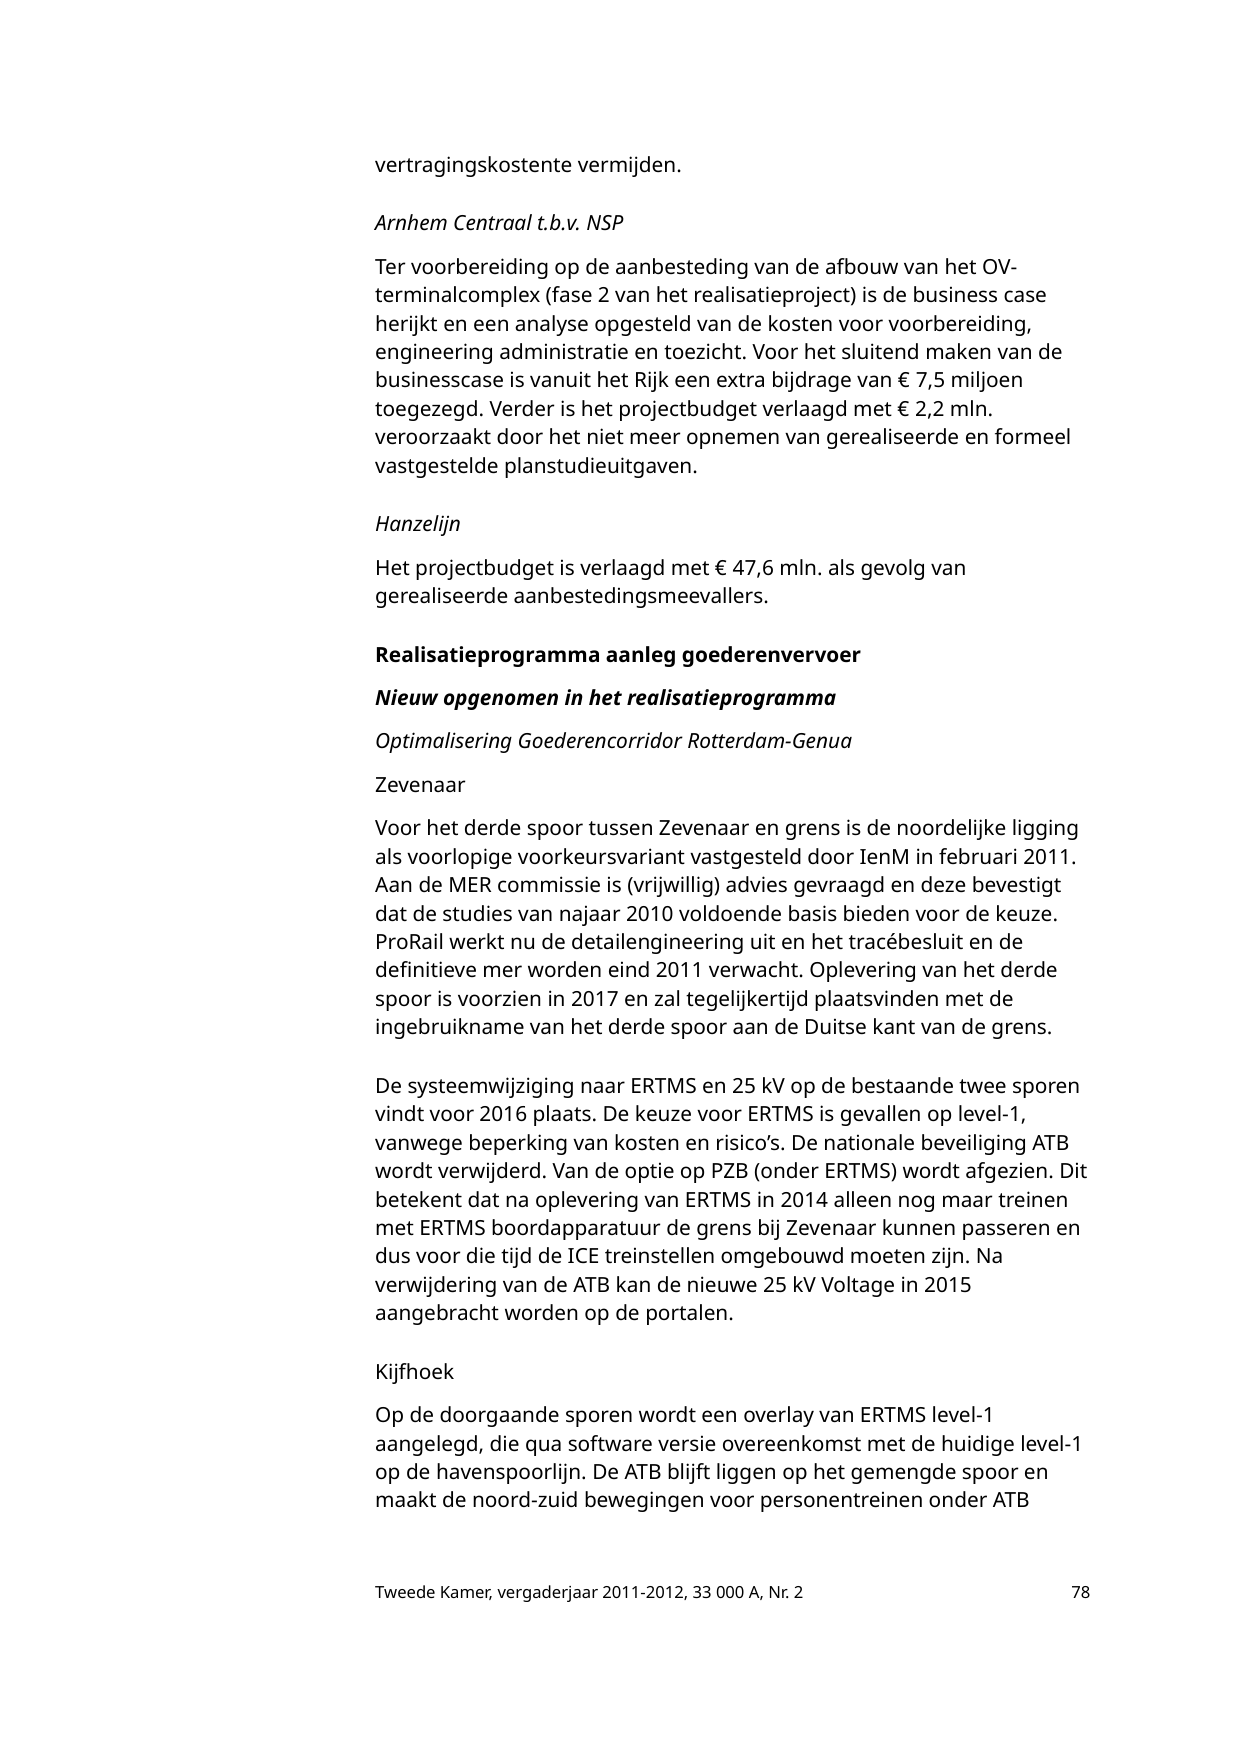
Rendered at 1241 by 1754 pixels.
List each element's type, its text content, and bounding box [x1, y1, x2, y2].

text Realisatieprogramma aanleg goederenvervoer [375, 640, 1090, 668]
text Kijfhoek [375, 1357, 1090, 1385]
text Op de doorgaande sporen wordt een overlay van ERTMS level-1 aangelegd, die qua software versie overeenkomst met de huidige level-1 op de havenspoorlijn. De ATB blijft liggen op het gemengde spoor en maakt de noord-zuid bewegingen voor personentreinen onder ATB [375, 1400, 1090, 1514]
text Nieuw opgenomen in het realisatieprogramma [375, 683, 1090, 712]
text vertragingskostente vermijden. [375, 150, 1090, 178]
text Het projectbudget is verlaagd met € 47,6 mln. als gevolg van gerealiseerde aanbestedingsmeevallers. [375, 553, 1090, 610]
text Arnhem Centraal t.b.v. NSP [375, 208, 1090, 237]
text Hanzelijn [375, 509, 1090, 538]
text Ter voorbereiding op de aanbesteding van de afbouw van het OV-terminalcomplex (fase 2 van het realisatieproject) is de business case herijkt en een analyse opgesteld van de kosten voor voorbereiding, engineering administratie en toezicht. Voor het sluitend maken van de businesscase is vanuit het Rijk een extra bijdrage van € 7,5 miljoen toegezegd. Verder is het projectbudget verlaagd met € 2,2 mln. veroorzaakt door het niet meer opnemen van gerealiseerde en formeel vastgestelde planstudieuitgaven. [375, 252, 1090, 479]
text Zevenaar [375, 770, 1090, 798]
text De systeemwijziging naar ERTMS en 25 kV op de bestaande twee sporen vindt voor 2016 plaats. De keuze voor ERTMS is gevallen op level-1, vanwege beperking van kosten en risico’s. De nationale beveiliging ATB wordt verwijderd. Van de optie op PZB (onder ERTMS) wordt afgezien. Dit betekent dat na oplevering van ERTMS in 2014 alleen nog maar treinen met ERTMS boordapparatuur de grens bij Zevenaar kunnen passeren en dus voor die tijd de ICE treinstellen omgebouwd moeten zijn. Na verwijdering van de ATB kan de nieuwe 25 kV Voltage in 2015 aangebracht worden op de portalen. [375, 1071, 1090, 1327]
text ProRail werkt nu de detailengineering uit en het tracébesluit en de definitieve mer worden eind 2011 verwacht. Oplevering van het derde spoor is voorzien in 2017 en zal tegelijkertijd plaatsvinden met de ingebruikname van het derde spoor aan de Duitse kant van de grens. [375, 927, 1090, 1041]
text Voor het derde spoor tussen Zevenaar en grens is de noordelijke ligging als voorlopige voorkeursvariant vastgesteld door IenM in februari 2011. Aan de MER commissie is (vrijwillig) advies gevraagd en deze bevestigt dat de studies van najaar 2010 voldoende basis bieden voor de keuze. [375, 813, 1090, 927]
text Optimalisering Goederencorridor Rotterdam-Genua [375, 727, 1090, 755]
